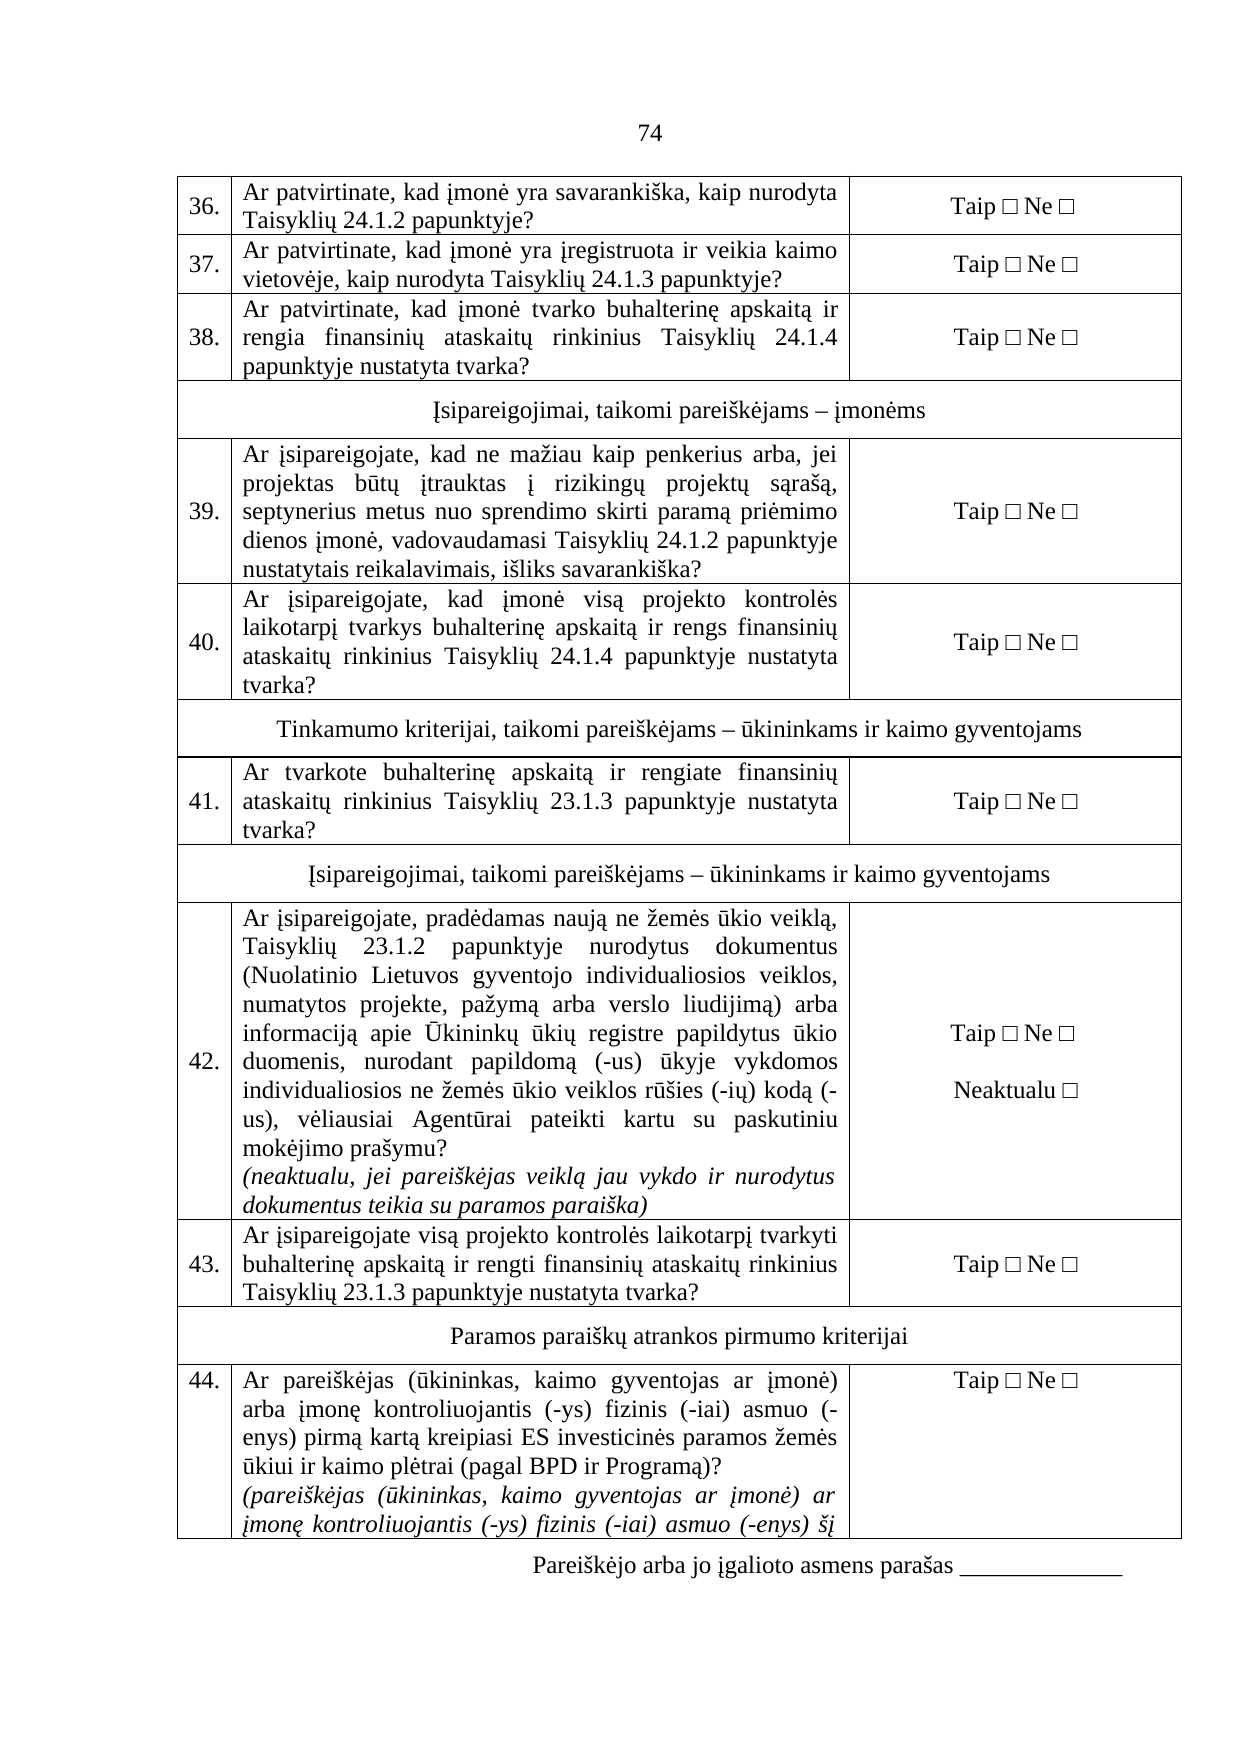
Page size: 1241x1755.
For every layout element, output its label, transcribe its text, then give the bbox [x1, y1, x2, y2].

table_cell Taip □ Ne □ [850, 1220, 1181, 1306]
table_cell Ar patvirtinate, kad įmonė yra savarankiška, kaip nurodyta Taisyklių 24.1.2 papunktyje? [232, 177, 849, 234]
table_cell Ar tvarkote buhalterinę apskaitą ir rengiate finansinių ataskaitų rinkinius Taisyklių 23.1.3 papunktyje nustatyta tvarka? [232, 758, 849, 844]
table_cell Ar įsipareigojate, pradėdamas naują ne žemės ūkio veiklą, Taisyklių 23.1.2 papunktyje nurodytus dokumentus (Nuolatinio Lietuvos gyventojo individualiosios veiklos, numatytos projekte, pažymą arba verslo liudijimą) arba informaciją apie Ūkininkų ūkių registre papildytus ūkio duomenis, nurodant papildomą (-us) ūkyje vykdomos individualiosios ne žemės ūkio veiklos rūšies (-ių) kodą (-us), vėliausiai Agentūrai pateikti kartu su paskutiniu mokėjimo prašymu? (neaktualu, jei pareiškėjas veiklą jau vykdo ir nurodytus dokumentus teikia su paramos paraiška) [232, 903, 849, 1219]
table_cell Taip □ Ne □ [850, 758, 1181, 844]
table_cell Ar patvirtinate, kad įmonė tvarko buhalterinę apskaitą ir rengia finansinių ataskaitų rinkinius Taisyklių 24.1.4 papunktyje nustatyta tvarka? [232, 294, 849, 380]
table_cell 44. [178, 1365, 231, 1537]
table_cell Ar įsipareigojate, kad ne mažiau kaip penkerius arba, jei projektas būtų įtrauktas į rizikingų projektų sąrašą, septynerius metus nuo sprendimo skirti paramą priėmimo dienos įmonė, vadovaudamasi Taisyklių 24.1.2 papunktyje nustatytais reikalavimais, išliks savarankiška? [232, 439, 849, 583]
table_cell Paramos paraiškų atrankos pirmumo kriterijai [178, 1307, 1181, 1364]
table_cell Įsipareigojimai, taikomi pareiškėjams – ūkininkams ir kaimo gyventojams [178, 845, 1181, 902]
table_cell Ar pareiškėjas (ūkininkas, kaimo gyventojas ar įmonė) arba įmonę kontroliuojantis (-ys) fizinis (-iai) asmuo (-enys) pirmą kartą kreipiasi ES investicinės paramos žemės ūkiui ir kaimo plėtrai (pagal BPD ir Programą)? (pareiškėjas (ūkininkas, kaimo gyventojas ar įmonė) ar įmonę kontroliuojantis (-ys) fizinis (-iai) asmuo (-enys) šį [232, 1365, 849, 1537]
table_cell Taip □ Ne □ [850, 294, 1181, 380]
table_cell 41. [178, 758, 231, 844]
table_cell Ar įsipareigojate visą projekto kontrolės laikotarpį tvarkyti buhalterinę apskaitą ir rengti finansinių ataskaitų rinkinius Taisyklių 23.1.3 papunktyje nustatyta tvarka? [232, 1220, 849, 1306]
table_cell Taip □ Ne □ [850, 439, 1181, 583]
table_cell 36. [178, 177, 231, 234]
table_cell Taip □ Ne □ [850, 584, 1181, 699]
table_cell 42. [178, 903, 231, 1219]
table_cell 40. [178, 584, 231, 699]
table_cell Ar patvirtinate, kad įmonė yra įregistruota ir veikia kaimo vietovėje, kaip nurodyta Taisyklių 24.1.3 papunktyje? [232, 235, 849, 293]
table_cell 43. [178, 1220, 231, 1306]
table_cell Taip □ Ne □ [850, 177, 1181, 234]
table_cell Ar įsipareigojate, kad įmonė visą projekto kontrolės laikotarpį tvarkys buhalterinę apskaitą ir rengs finansinių ataskaitų rinkinius Taisyklių 24.1.4 papunktyje nustatyta tvarka? [232, 584, 849, 699]
table_cell Taip □ Ne □ [850, 235, 1181, 293]
table_cell Tinkamumo kriterijai, taikomi pareiškėjams – ūkininkams ir kaimo gyventojams [178, 700, 1181, 756]
table_cell Taip □ Ne □ [850, 1365, 1181, 1537]
table_cell 37. [178, 235, 231, 293]
table_cell Įsipareigojimai, taikomi pareiškėjams – įmonėms [178, 381, 1181, 438]
table_cell Taip □ Ne □ Neaktualu □ [850, 903, 1181, 1219]
table_cell 39. [178, 439, 231, 583]
table_cell 38. [178, 294, 231, 380]
